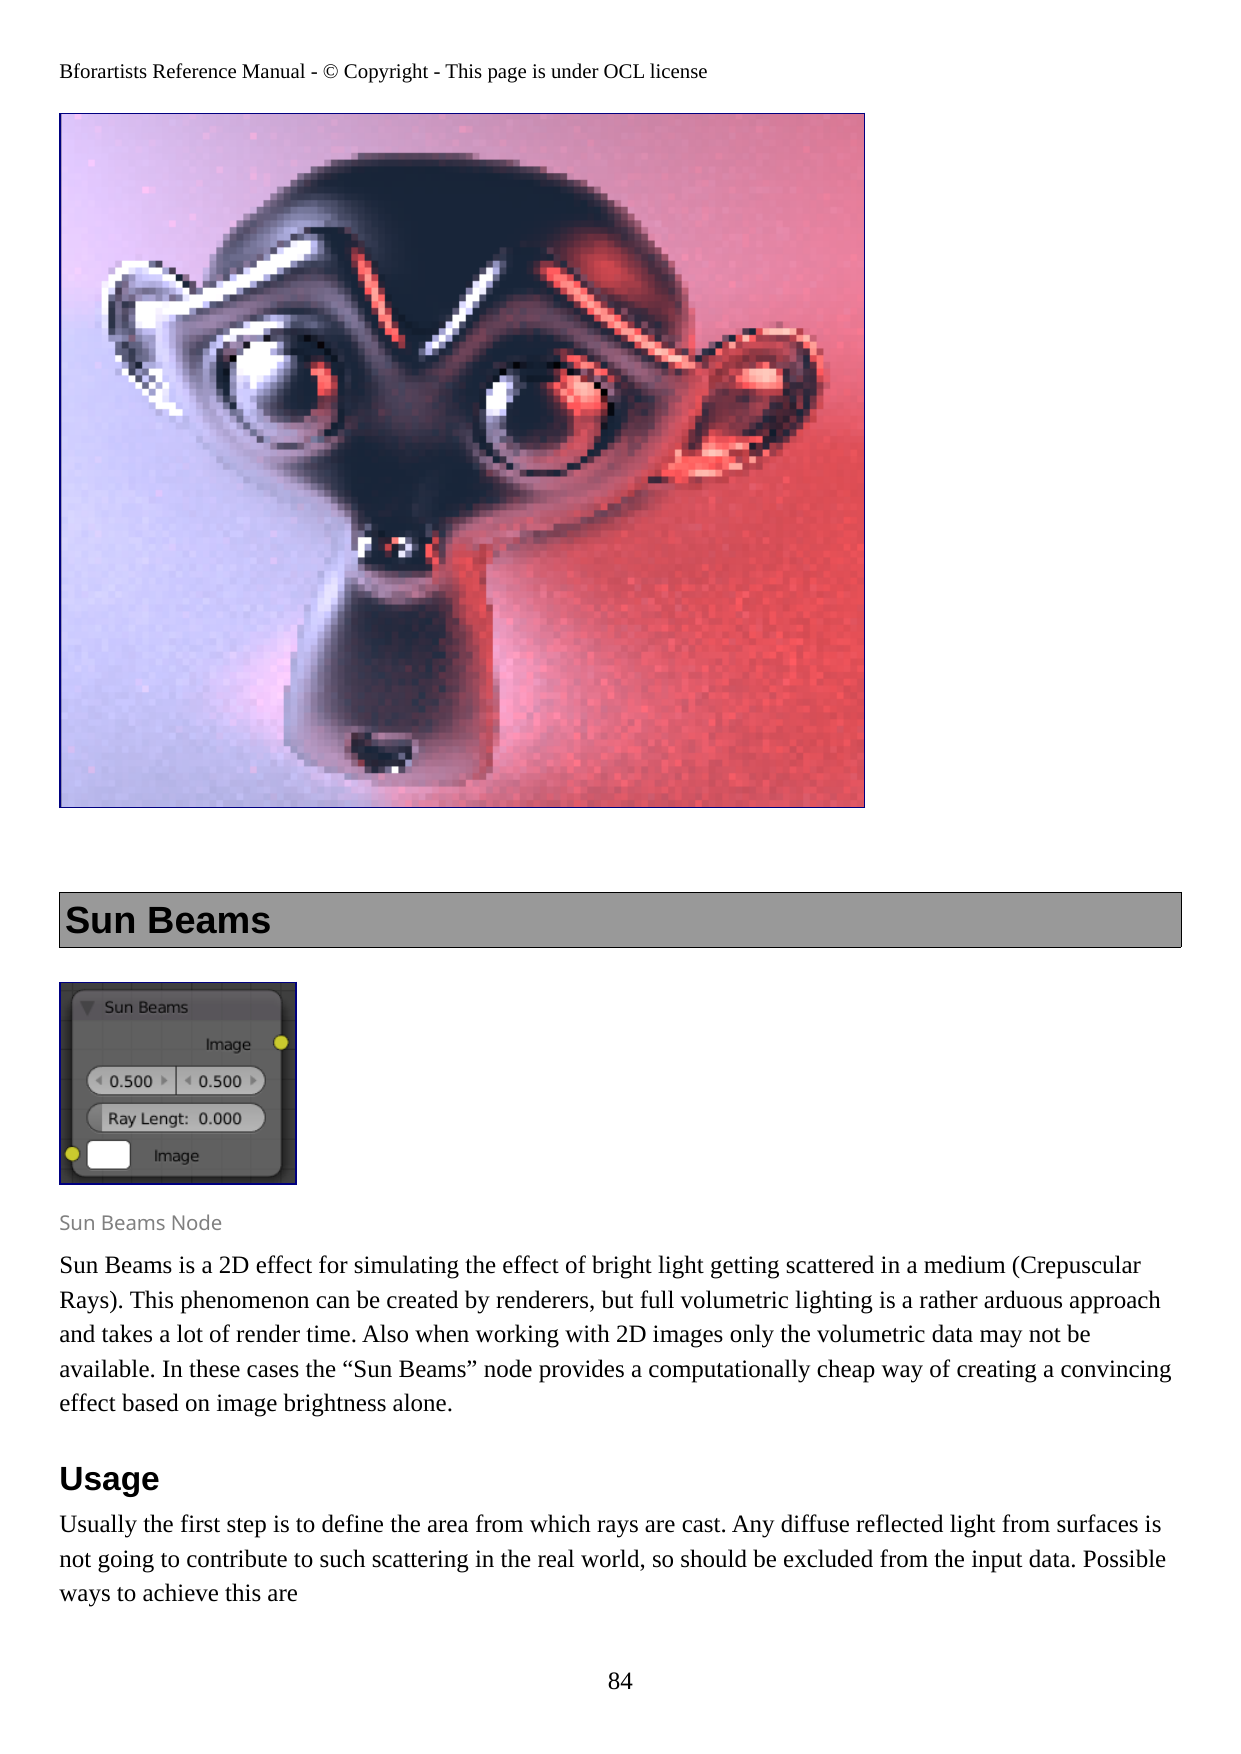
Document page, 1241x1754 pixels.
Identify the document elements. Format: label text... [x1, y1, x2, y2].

text Usually the first step is to define the area from which rays are cast. Any diffuse reflected light from surfaces is not going to contribute to such scattering in the real world, so should be excluded from the input data. Possible ways to achieve this are [59, 1509, 1181, 1607]
table_header Sun Beams [60, 893, 1181, 947]
text Sun Beams is a 2D effect for simulating the effect of bright light getting scattered in a medium (Crepuscular Rays). This phenomenon can be created by renderers, but full volumetric lighting is a rather arduous approach and takes a lot of render time. Also when working with 2D images only the volumetric data may not be available. In these cases the “Sun Beams” node provides a computationally cheap way of creating a convincing effect based on image brightness alone. [59, 1251, 1181, 1417]
picture [61, 114, 864, 807]
subtitle Usage [59, 1458, 1181, 1497]
picture [61, 983, 295, 1183]
text Sun Beams Node [59, 1205, 1181, 1236]
